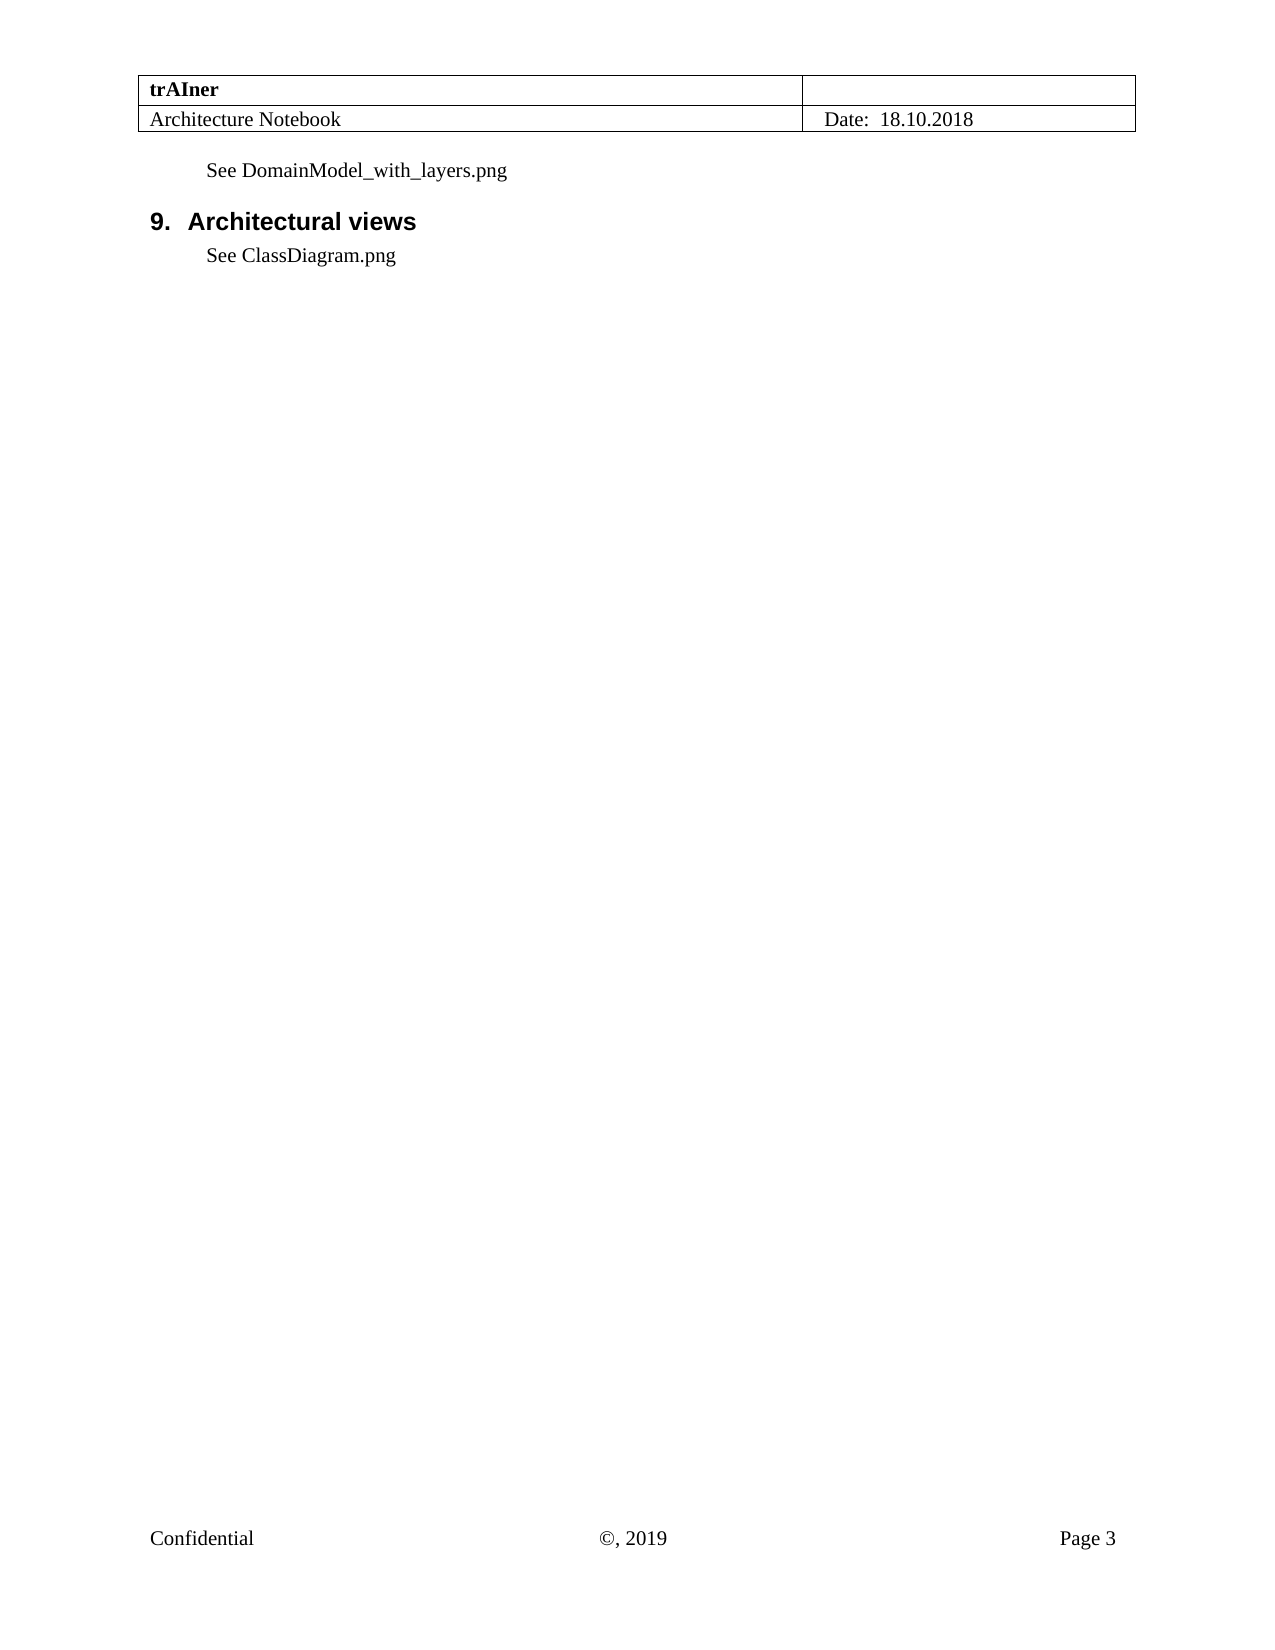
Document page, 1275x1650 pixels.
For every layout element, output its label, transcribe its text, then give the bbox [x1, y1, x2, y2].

subtitle Architectural views [150, 207, 1125, 236]
text See ClassDiagram.png [150, 242, 1125, 267]
text See DomainModel_with_layers.png [150, 157, 1125, 182]
